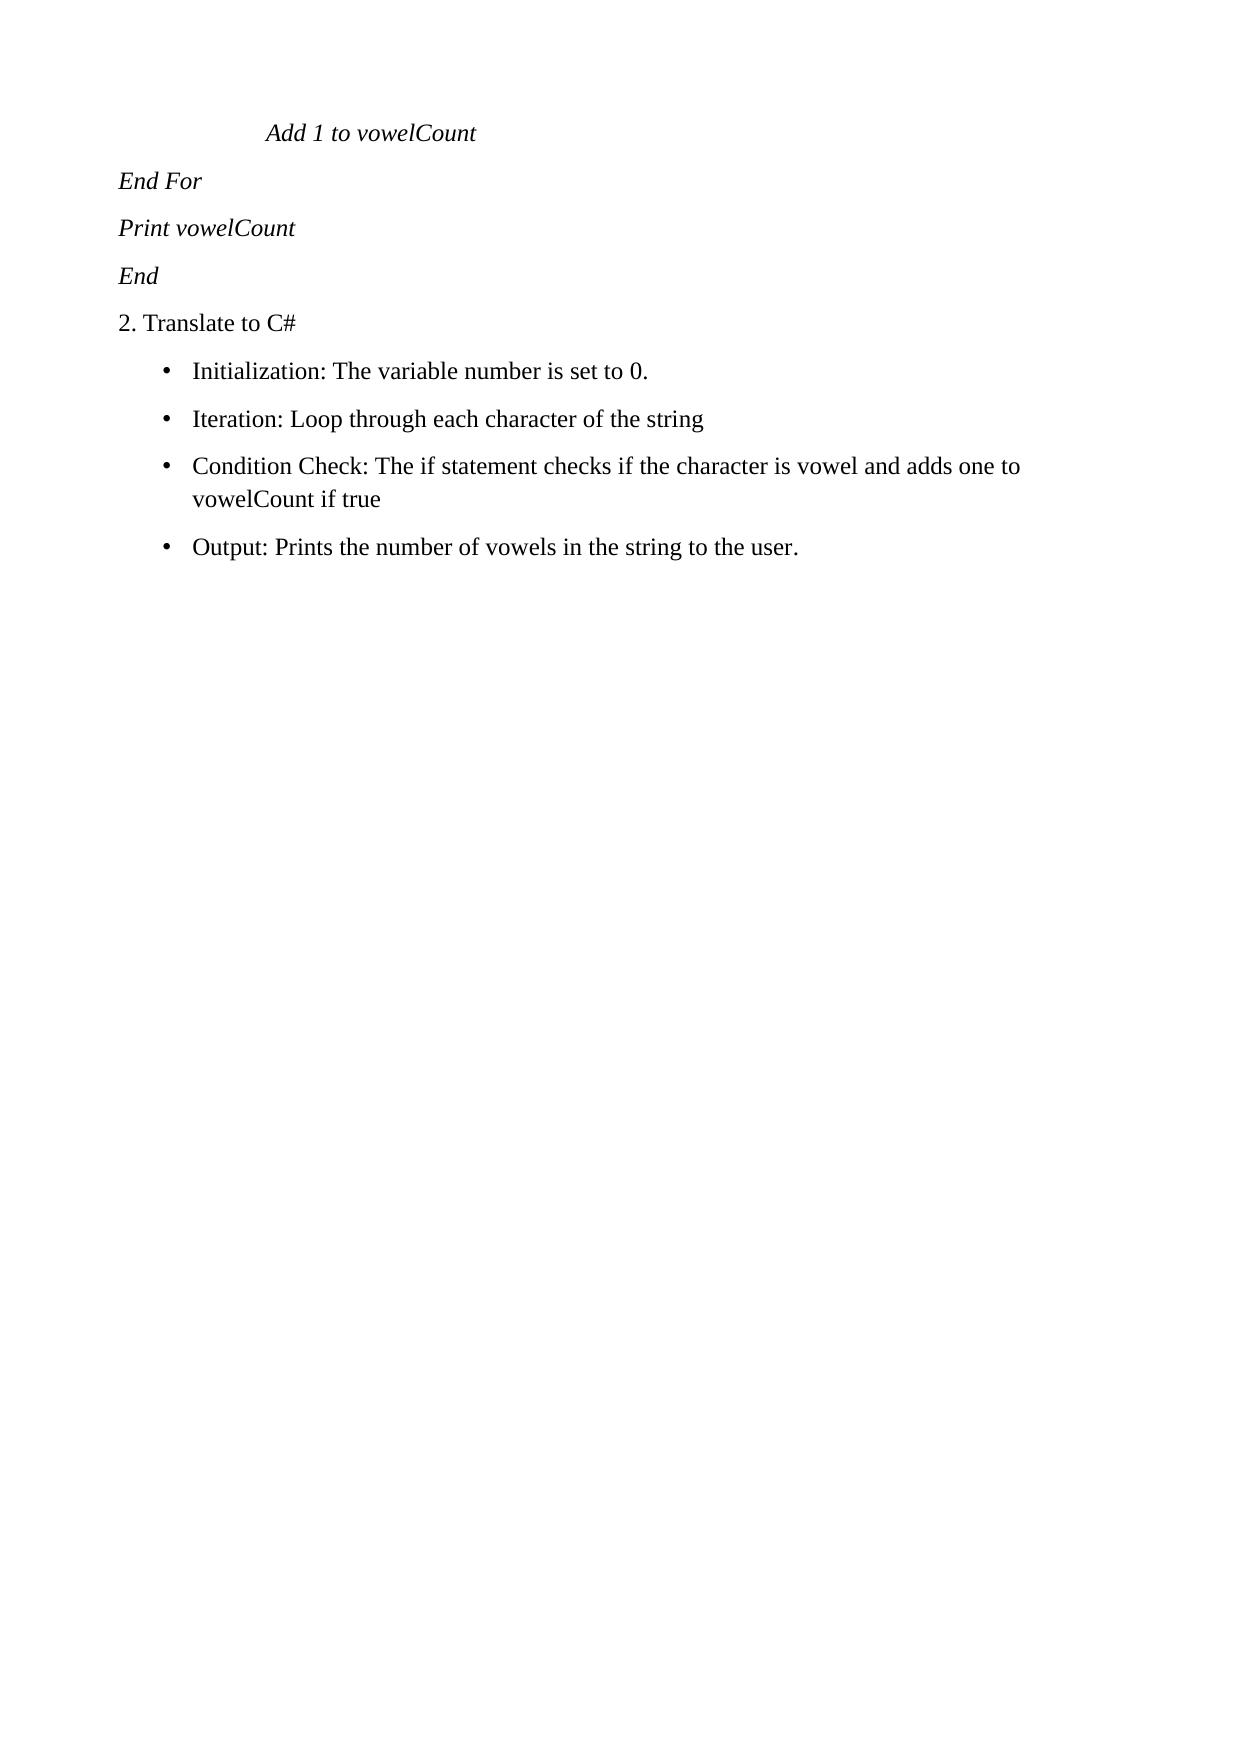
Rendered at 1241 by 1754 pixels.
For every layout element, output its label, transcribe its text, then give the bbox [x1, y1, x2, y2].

list Condition Check: The if statement checks if the character is vowel and adds one to vowelCount if true [162, 451, 1122, 513]
text 2. Translate to C# [118, 308, 1122, 337]
list Initialization: The variable number is set to 0. [162, 356, 1122, 385]
list Output: Prints the number of vowels in the string to the user. [162, 532, 1122, 561]
text End For [118, 166, 1122, 194]
text Add 1 to vowelCount [118, 118, 1122, 147]
text End [118, 261, 1122, 290]
list Iteration: Loop through each character of the string [162, 404, 1122, 432]
text Print vowelCount [118, 213, 1122, 242]
